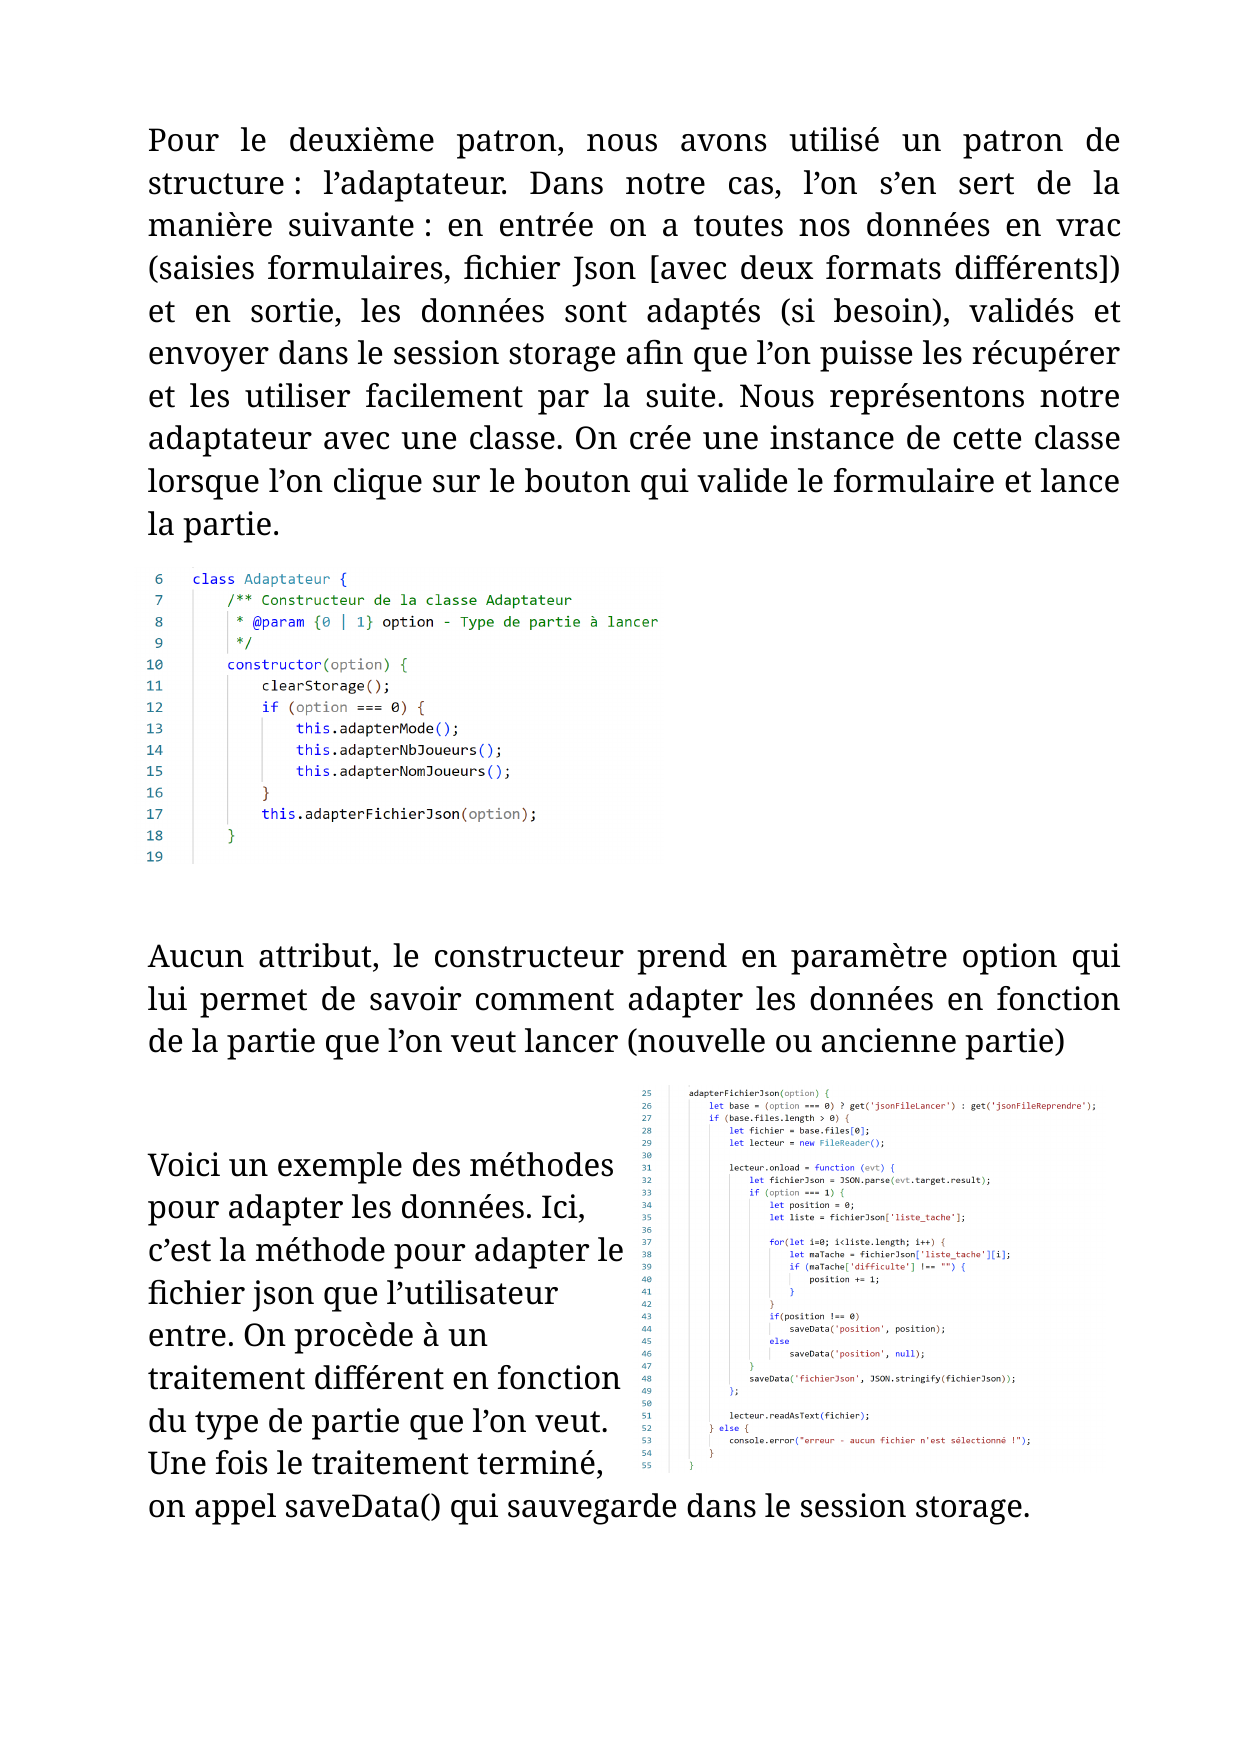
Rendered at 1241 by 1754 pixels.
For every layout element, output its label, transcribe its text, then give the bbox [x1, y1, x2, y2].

text Voici un exemple des méthodes pour adapter les données. Ici, c’est la méthode pour adapter le fichier json que l’utilisateur entre. On procède à un traitement différent en fonction du type de partie que l’on veut. Une fois le traitement terminé, on appel saveData() qui sauvegarde dans le session storage. [148, 1097, 1122, 1526]
text Aucun attribut, le constructeur prend en paramètre option qui lui permet de savoir comment adapter les données en fonction de la partie que l’on veut lancer (nouvelle ou ancienne partie) [148, 934, 1122, 1062]
text Pour le deuxième patron, nous avons utilisé un patron de structure : l’adaptateur. Dans notre cas, l’on s’en sert de la manière suivante : en entrée on a toutes nos données en vrac (saisies formulaires, fichier Json [avec deux formats différents]) et en sortie, les données sont adaptés (si besoin), validés et envoyer dans le session storage afin que l’on puisse les récupérer et les utiliser facilement par la suite. Nous représentons notre adaptateur avec une classe. On crée une instance de cette classe lorsque l’on clique sur le bouton qui valide le formulaire et lance la partie. [148, 118, 1122, 544]
picture [133, 567, 353, 864]
picture [632, 1085, 1106, 1473]
